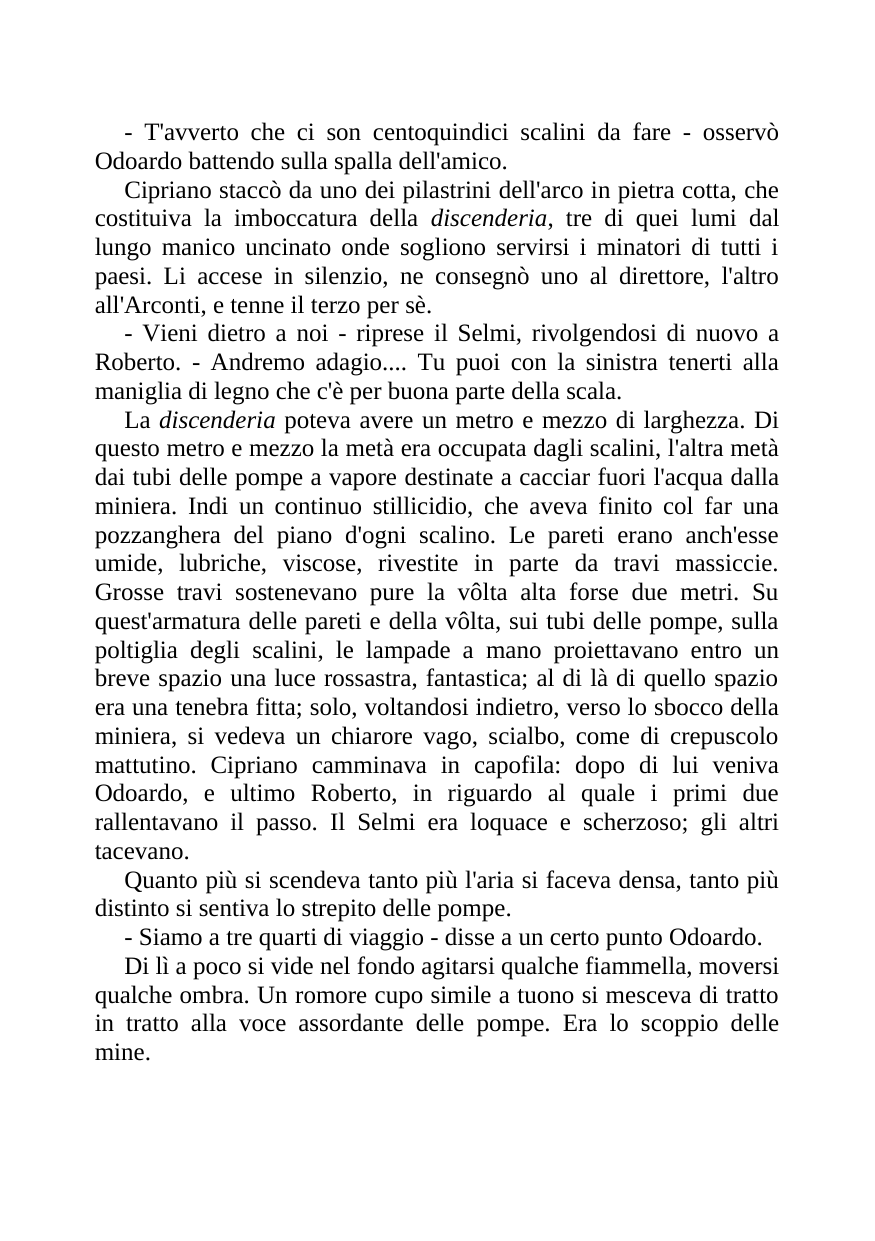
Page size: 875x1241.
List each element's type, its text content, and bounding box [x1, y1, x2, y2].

text - Siamo a tre quarti di viaggio - disse a un certo punto Odoardo. [94, 922, 779, 951]
text - Vieni dietro a noi - riprese il Selmi, rivolgendosi di nuovo a Roberto. - Andremo adagio.... Tu puoi con la sinistra tenerti alla maniglia di legno che c'è per buona parte della scala. [94, 318, 779, 405]
text Cipriano staccò da uno dei pilastrini dell'arco in pietra cotta, che costituiva la imboccatura della discenderia, tre di quei lumi dal lungo manico uncinato onde sogliono servirsi i minatori di tutti i paesi. Li accese in silenzio, ne consegnò uno al direttore, l'altro all'Arconti, e tenne il terzo per sè. [94, 175, 779, 318]
text La discenderia poteva avere un metro e mezzo di larghezza. Di questo metro e mezzo la metà era occupata dagli scalini, l'altra metà dai tubi delle pompe a vapore destinate a cacciar fuori l'acqua dalla miniera. Indi un continuo stillicidio, che aveva finito col far una pozzanghera del piano d'ogni scalino. Le pareti erano anch'esse umide, lubriche, viscose, rivestite in parte da travi massiccie. Grosse travi sostenevano pure la vôlta alta forse due metri. Su quest'armatura delle pareti e della vôlta, sui tubi delle pompe, sulla poltiglia degli scalini, le lampade a mano proiettavano entro un breve spazio una luce rossastra, fantastica; al di là di quello spazio era una tenebra fitta; solo, voltandosi indietro, verso lo sbocco della miniera, si vedeva un chiarore vago, scialbo, come di crepuscolo mattutino. Cipriano camminava in capofila: dopo di lui veniva Odoardo, e ultimo Roberto, in riguardo al quale i primi due rallentavano il passo. Il Selmi era loquace e scherzoso; gli altri tacevano. [94, 405, 779, 865]
text - T'avverto che ci son centoquindici scalini da fare - osservò Odoardo battendo sulla spalla dell'amico. [94, 117, 779, 175]
text Di lì a poco si vide nel fondo agitarsi qualche fiammella, moversi qualche ombra. Un romore cupo simile a tuono si mesceva di tratto in tratto alla voce assordante delle pompe. Era lo scoppio delle mine. [94, 951, 779, 1066]
text Quanto più si scendeva tanto più l'aria si faceva densa, tanto più distinto si sentiva lo strepito delle pompe. [94, 865, 779, 922]
